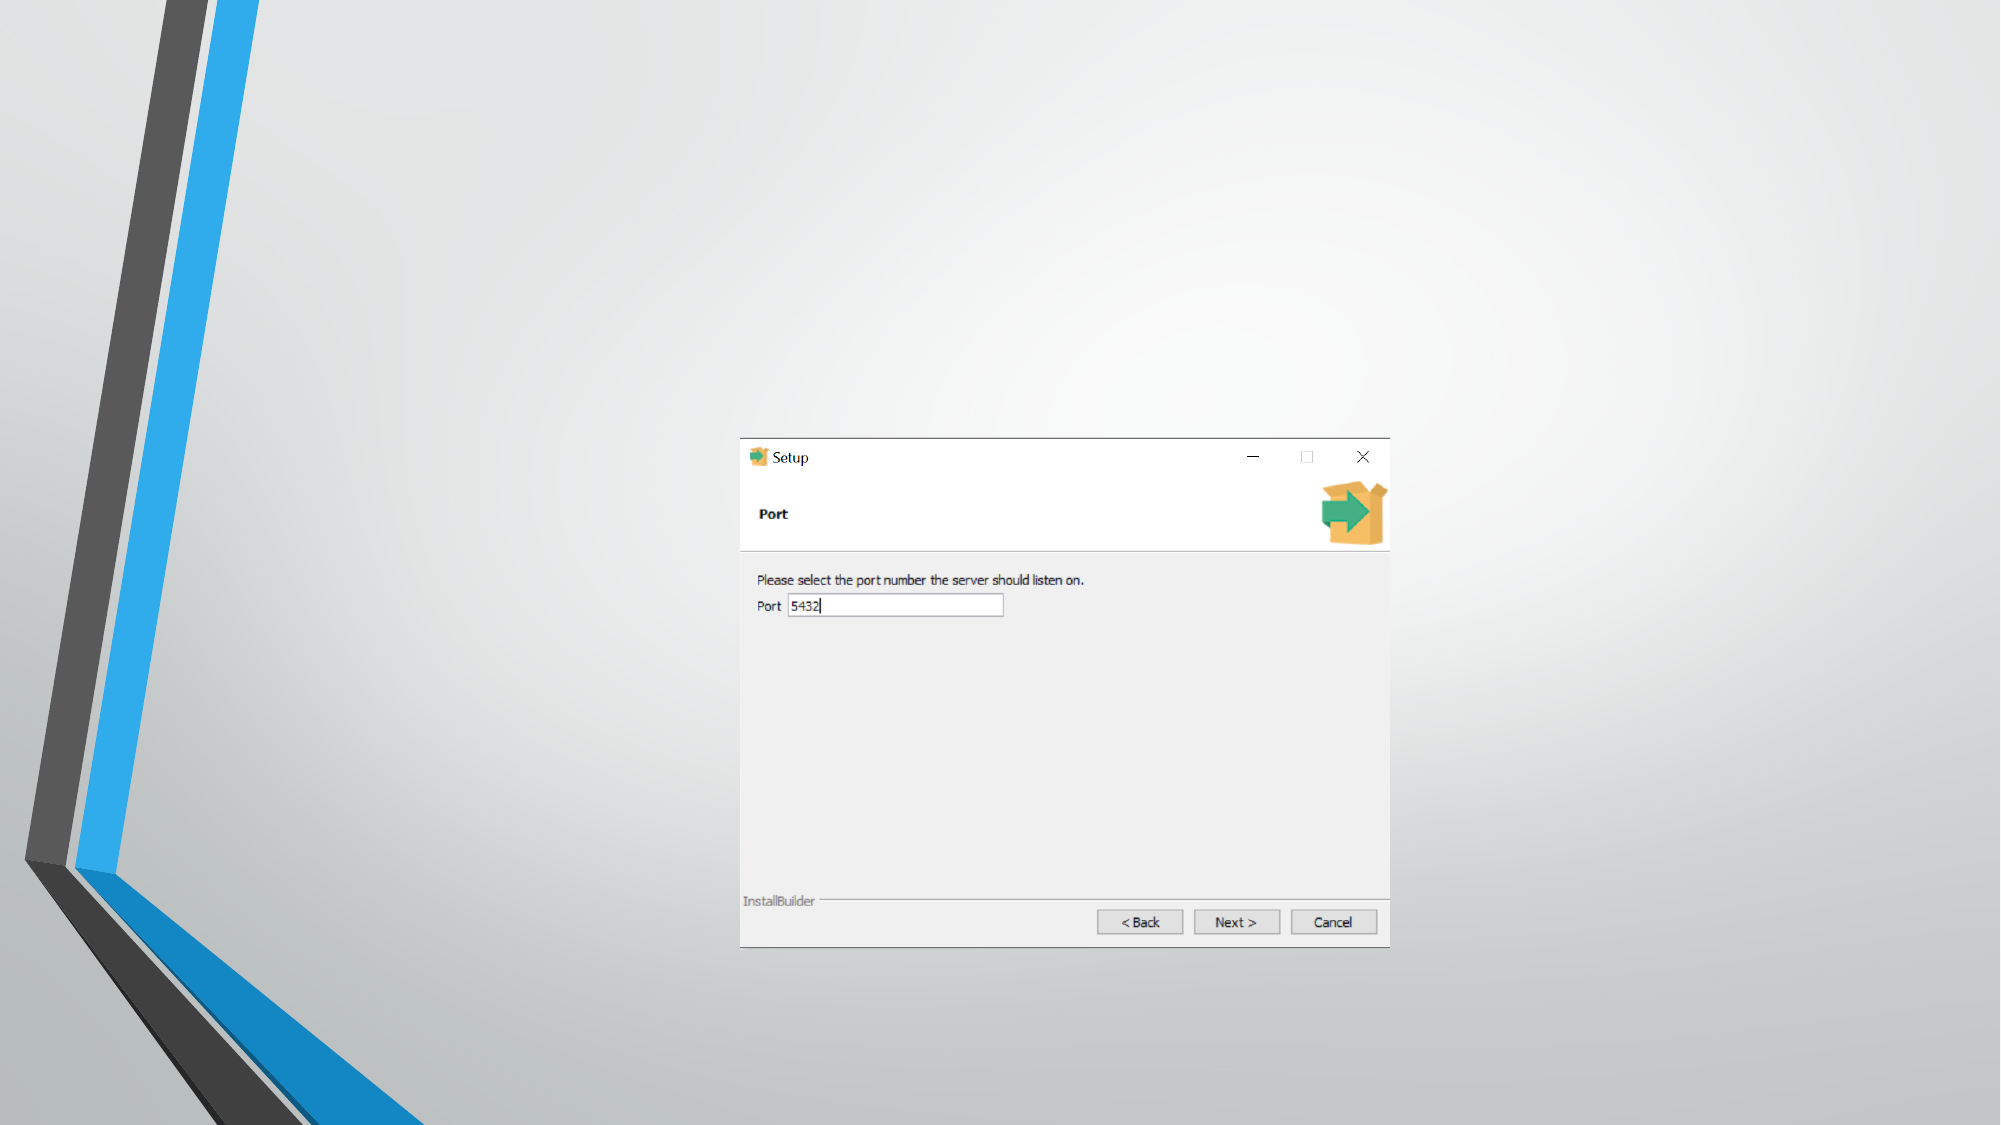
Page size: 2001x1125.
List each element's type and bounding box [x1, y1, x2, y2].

picture [740, 437, 1390, 950]
